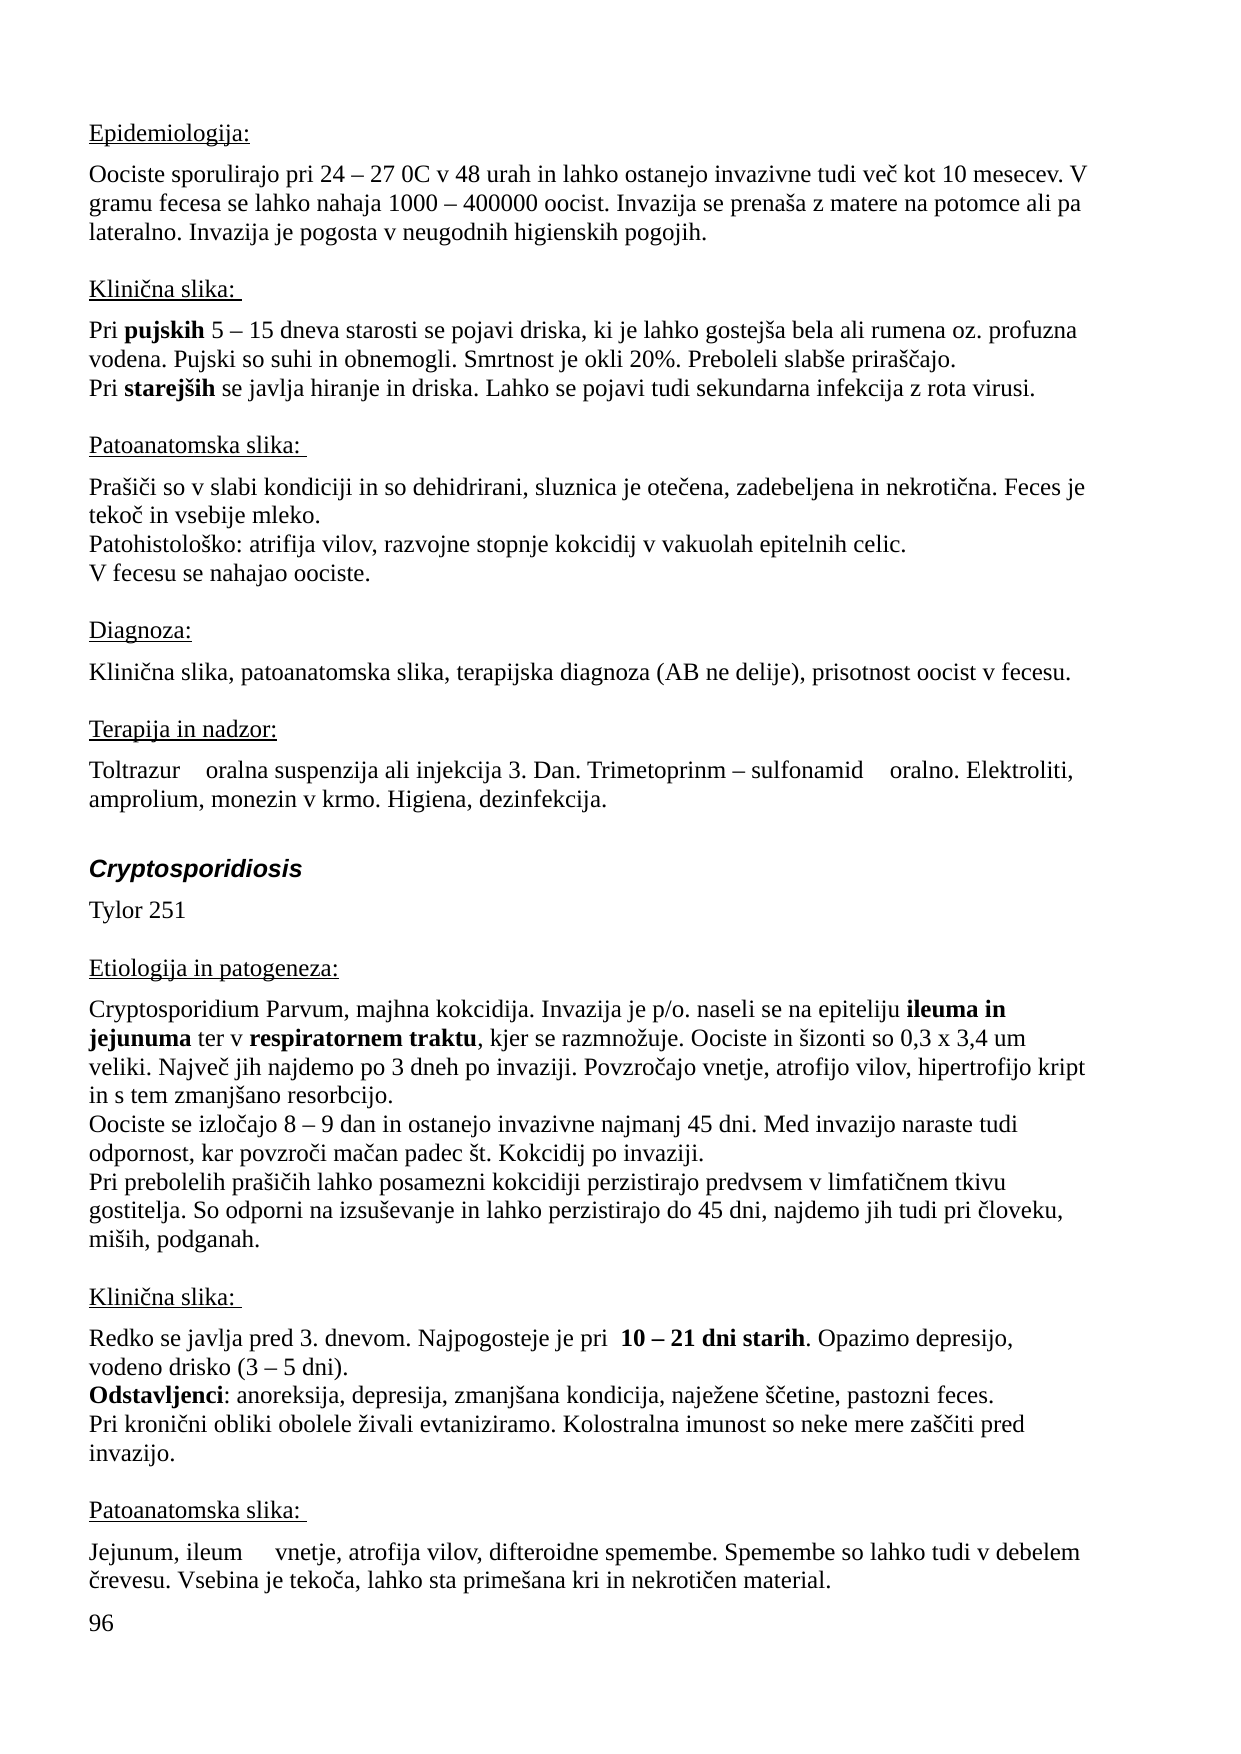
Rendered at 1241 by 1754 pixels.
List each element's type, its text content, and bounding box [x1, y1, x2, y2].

text Patohistološko: atrifija vilov, razvojne stopnje kokcidij v vakuolah epitelnih celic. [89, 529, 1092, 558]
text Odstavljenci: anoreksija, depresija, zmanjšana kondicija, naježene ščetine, pastozni feces. [89, 1381, 1092, 1409]
text Toltrazur oralna suspenzija ali injekcija 3. Dan. Trimetoprinm – sulfonamid oralno. Elektroliti, amprolium, monezin v krmo. Higiena, dezinfekcija. [89, 756, 1092, 813]
text Pri starejših se javlja hiranje in driska. Lahko se pojavi tudi sekundarna infekcija z rota virusi. [89, 373, 1092, 402]
subtitle Terapija in nadzor: [89, 714, 1092, 743]
subtitle Klinična slika: [89, 1282, 1092, 1311]
text Klinična slika, patoanatomska slika, terapijska diagnoza (AB ne delije), prisotnost oocist v fecesu. [89, 657, 1092, 686]
text V fecesu se nahajao oociste. [89, 558, 1092, 587]
text Redko se javlja pred 3. dnevom. Najpogosteje je pri 10 – 21 dni starih. Opazimo depresijo, vodeno drisko (3 – 5 dni). [89, 1323, 1092, 1381]
subtitle Diagnoza: [89, 616, 1092, 644]
text Jejunum, ileum  vnetje, atrofija vilov, difteroidne spemembe. Spemembe so lahko tudi v debelem črevesu. Vsebina je tekoča, lahko sta primešana kri in nekrotičen material. [89, 1537, 1092, 1594]
subtitle Epidemiologija: [89, 118, 1092, 147]
text Tylor 251 [89, 896, 1092, 924]
text Oociste se izločajo 8 – 9 dan in ostanejo invazivne najmanj 45 dni. Med invazijo naraste tudi odpornost, kar povzroči mačan padec št. Kokcidij po invaziji. [89, 1109, 1092, 1167]
subtitle Etiologija in patogeneza: [89, 953, 1092, 982]
subtitle Patoanatomska slika: [89, 431, 1092, 459]
text Pri prebolelih prašičih lahko posamezni kokcidiji perzistirajo predvsem v limfatičnem tkivu gostitelja. So odporni na izsuševanje in lahko perzistirajo do 45 dni, najdemo jih tudi pri človeku, miših, podganah. [89, 1167, 1092, 1253]
subtitle Cryptosporidiosis [89, 854, 1092, 883]
text Prašiči so v slabi kondiciji in so dehidrirani, sluznica je otečena, zadebeljena in nekrotična. Feces je tekoč in vsebije mleko. [89, 472, 1092, 529]
subtitle Patoanatomska slika: [89, 1496, 1092, 1524]
text Cryptosporidium Parvum, majhna kokcidija. Invazija je p/o. naseli se na epiteliju ileuma in jejunuma ter v respiratornem traktu, kjer se razmnožuje. Oociste in šizonti so 0,3 x 3,4 um veliki. Največ jih najdemo po 3 dneh po invaziji. Povzročajo vnetje, atrofijo vilov, hipertrofijo kript in s tem zmanjšano resorbcijo. [89, 994, 1092, 1109]
text Oociste sporulirajo pri 24 – 27 0C v 48 urah in lahko ostanejo invazivne tudi več kot 10 mesecev. V gramu fecesa se lahko nahaja 1000 – 400000 oocist. Invazija se prenaša z matere na potomce ali pa lateralno. Invazija je pogosta v neugodnih higienskih pogojih. [89, 159, 1092, 246]
text Pri pujskih 5 – 15 dneva starosti se pojavi driska, ki je lahko gostejša bela ali rumena oz. profuzna vodena. Pujski so suhi in obnemogli. Smrtnost je okli 20%. Preboleli slabše priraščajo. [89, 316, 1092, 373]
text Pri kronični obliki obolele živali evtaniziramo. Kolostralna imunost so neke mere zaščiti pred invazijo. [89, 1409, 1092, 1467]
subtitle Klinična slika: [89, 274, 1092, 303]
